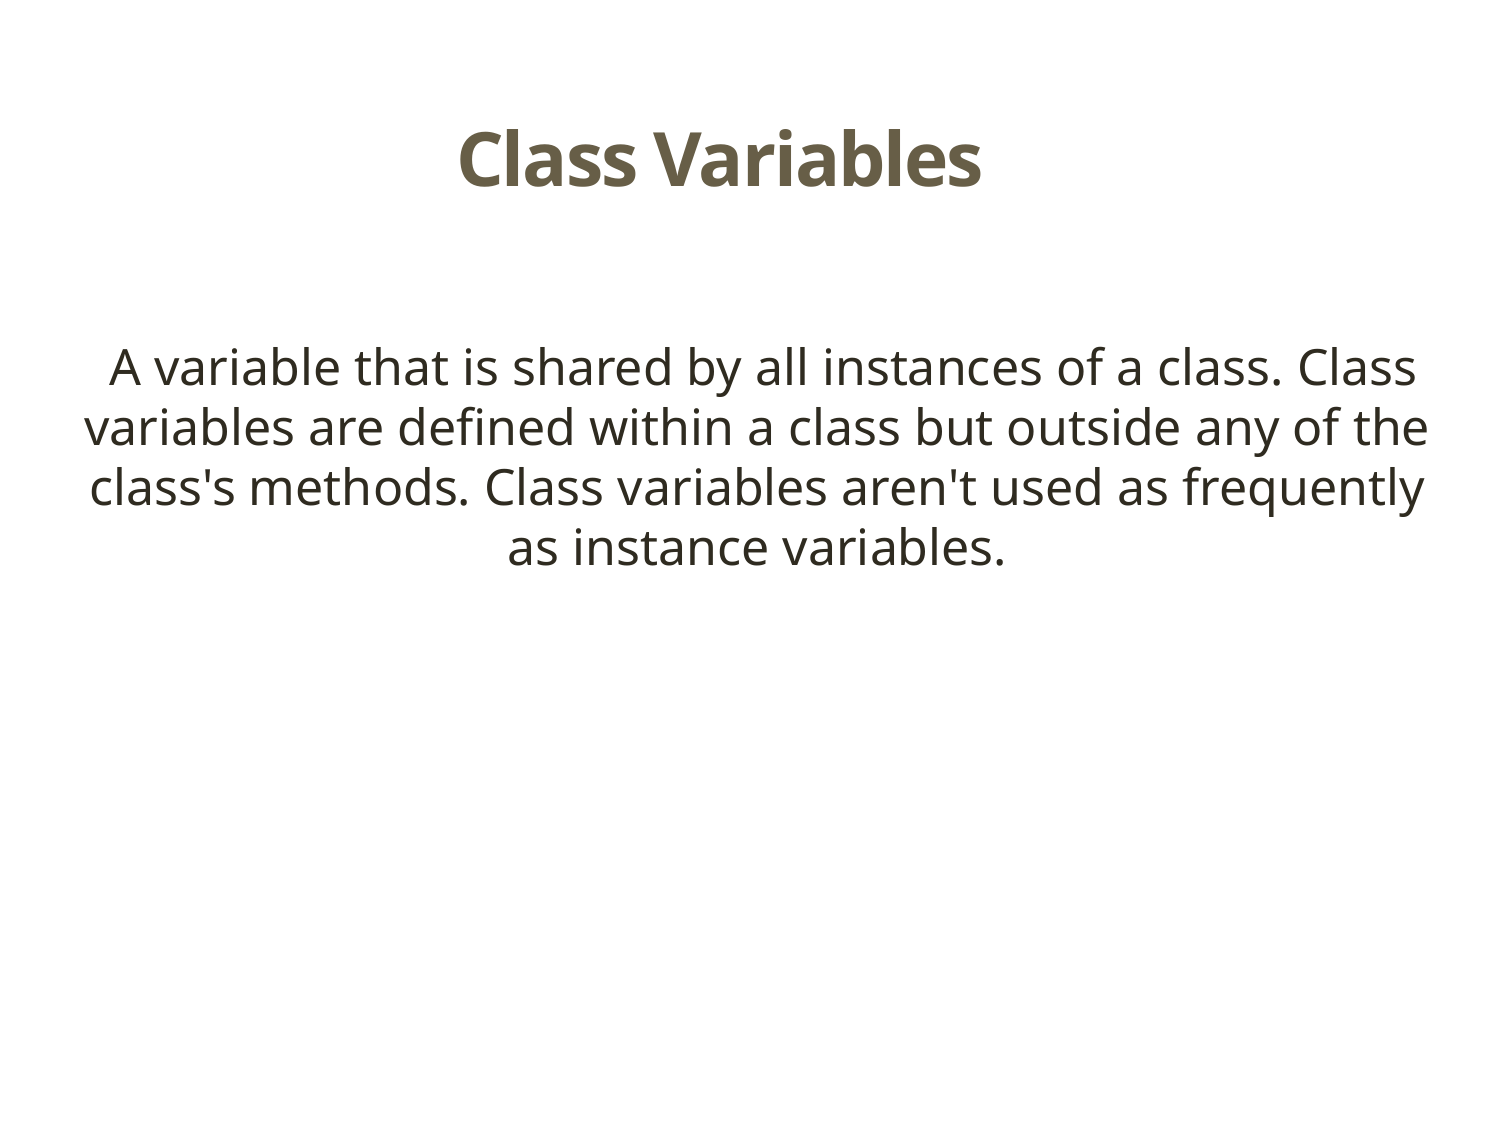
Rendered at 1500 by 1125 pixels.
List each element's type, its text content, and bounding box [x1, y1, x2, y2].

list A variable that is shared by all instances of a class. Class variables are defined within a class but outside any of the class's methods. Class variables aren't used as frequently as instance variables. [18, 327, 1460, 1098]
title Class Variables [0, 79, 1441, 234]
